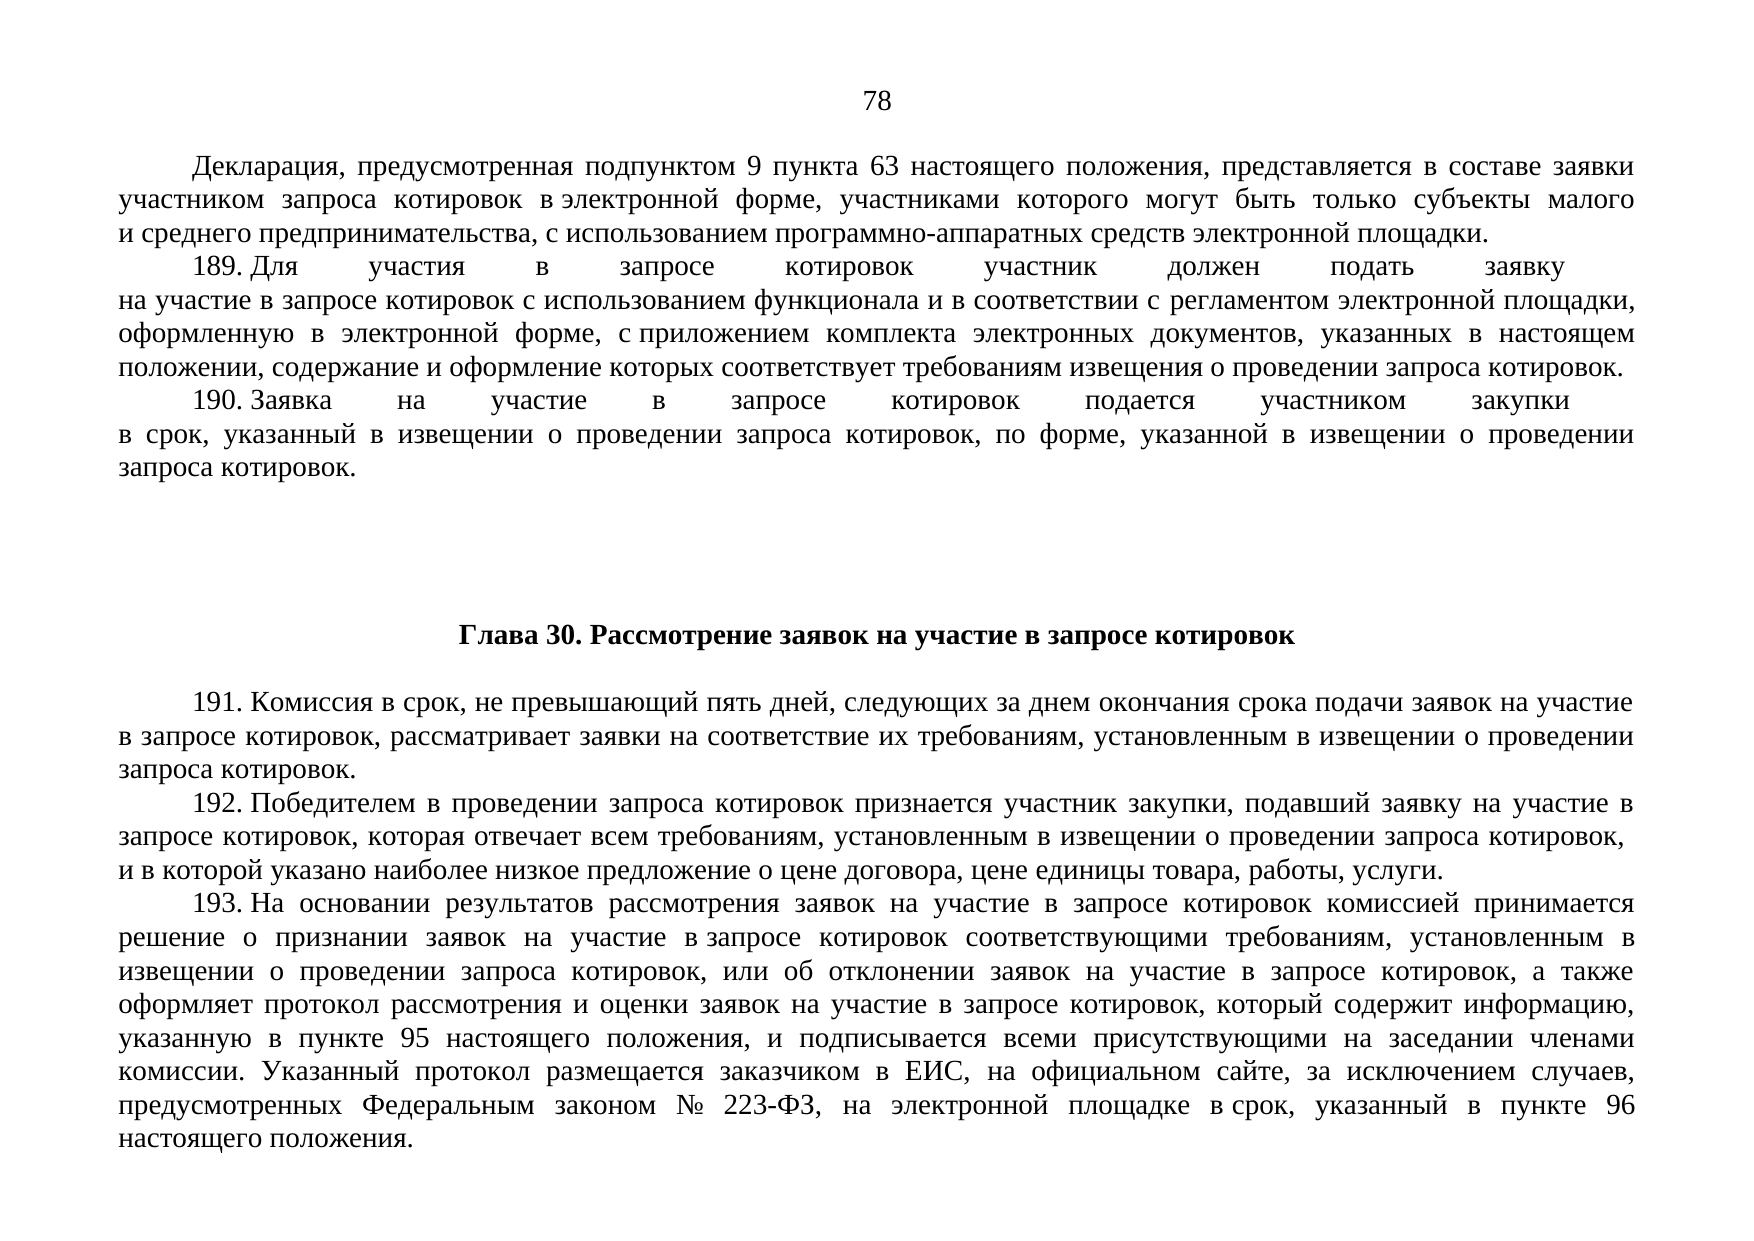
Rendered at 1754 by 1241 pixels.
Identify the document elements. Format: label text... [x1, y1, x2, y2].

text 190. Заявка на участие в запросе котировок подается участником закупки в срок, указанный в извещении о проведении запроса котировок, по форме, указанной в извещении о проведении запроса котировок. [118, 382, 1636, 483]
text 193. На основании результатов рассмотрения заявок на участие в запросе котировок комиссией принимается решение о признании заявок на участие в запросе котировок соответствующими требованиям, установленным в извещении о проведении запроса котировок, или об отклонении заявок на участие в запросе котировок, а также оформляет протокол рассмотрения и оценки заявок на участие в запросе котировок, который содержит информацию, указанную в пункте 95 настоящего положения, и подписывается всеми присутствующими на заседании членами комиссии. Указанный протокол размещается заказчиком в ЕИС, на официальном сайте, за исключением случаев, предусмотренных Федеральным законом № 223-ФЗ, на электронной площадке в срок, указанный в пункте 96 настоящего положения. [118, 886, 1636, 1154]
text 192. Победителем в проведении запроса котировок признается участник закупки, подавший заявку на участие в запросе котировок, которая отвечает всем требованиям, установленным в извещении о проведении запроса котировок, и в которой указано наиболее низкое предложение о цене договора, цене единицы товара, работы, услуги. [118, 785, 1636, 886]
text 189. Для участия в запросе котировок участник должен подать заявку на участие в запросе котировок с использованием функционала и в соответствии с регламентом электронной площадки, оформленную в электронной форме, с приложением комплекта электронных документов, указанных в настоящем положении, содержание и оформление которых соответствует требованиям извещения о проведении запроса котировок. [118, 248, 1636, 382]
text 191. Комиссия в срок, не превышающий пять дней, следующих за днем окончания срока подачи заявок на участие в запросе котировок, рассматривает заявки на соответствие их требованиям, установленным в извещении о проведении запроса котировок. [118, 684, 1636, 785]
text Декларация, предусмотренная подпунктом 9 пункта 63 настоящего положения, представляется в составе заявки участником запроса котировок в электронной форме, участниками которого могут быть только субъекты малого и среднего предпринимательства, с использованием программно-аппаратных средств электронной площадки. [118, 148, 1636, 248]
text Глава 30. Рассмотрение заявок на участие в запросе котировок [118, 617, 1636, 651]
